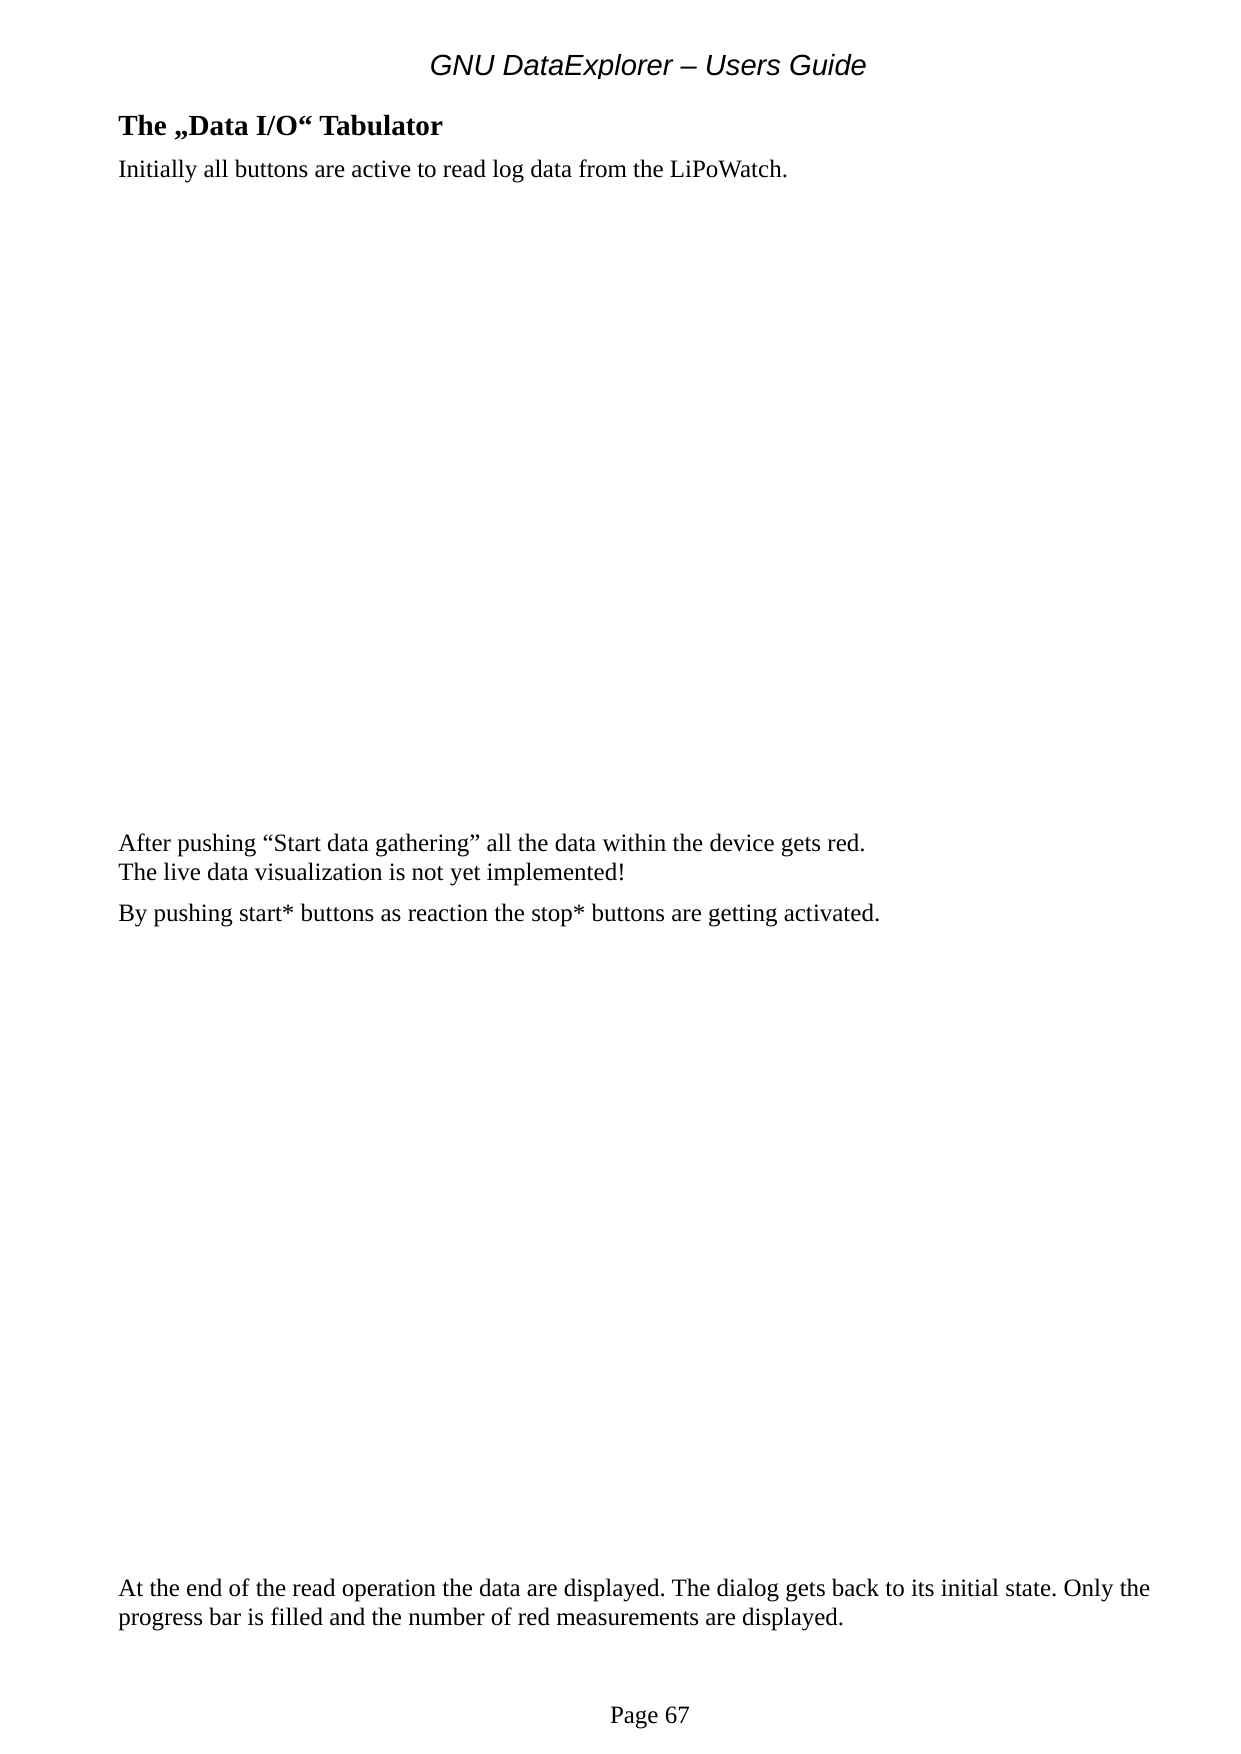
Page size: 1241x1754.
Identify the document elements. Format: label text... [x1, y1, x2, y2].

text At the end of the read operation the data are displayed. The dialog gets back to its initial state. Only the progress bar is filled and the number of red measurements are displayed. [118, 1573, 1181, 1630]
text Initially all buttons are active to read log data from the LiPoWatch. [118, 154, 1181, 183]
text After pushing “Start data gathering” all the data within the device gets red. The live data visualization is not yet implemented! [118, 828, 1181, 886]
text By pushing start* buttons as reaction the stop* buttons are getting activated. [118, 898, 1181, 927]
subtitle The „Data I/O“ Tabulator [118, 108, 1181, 141]
